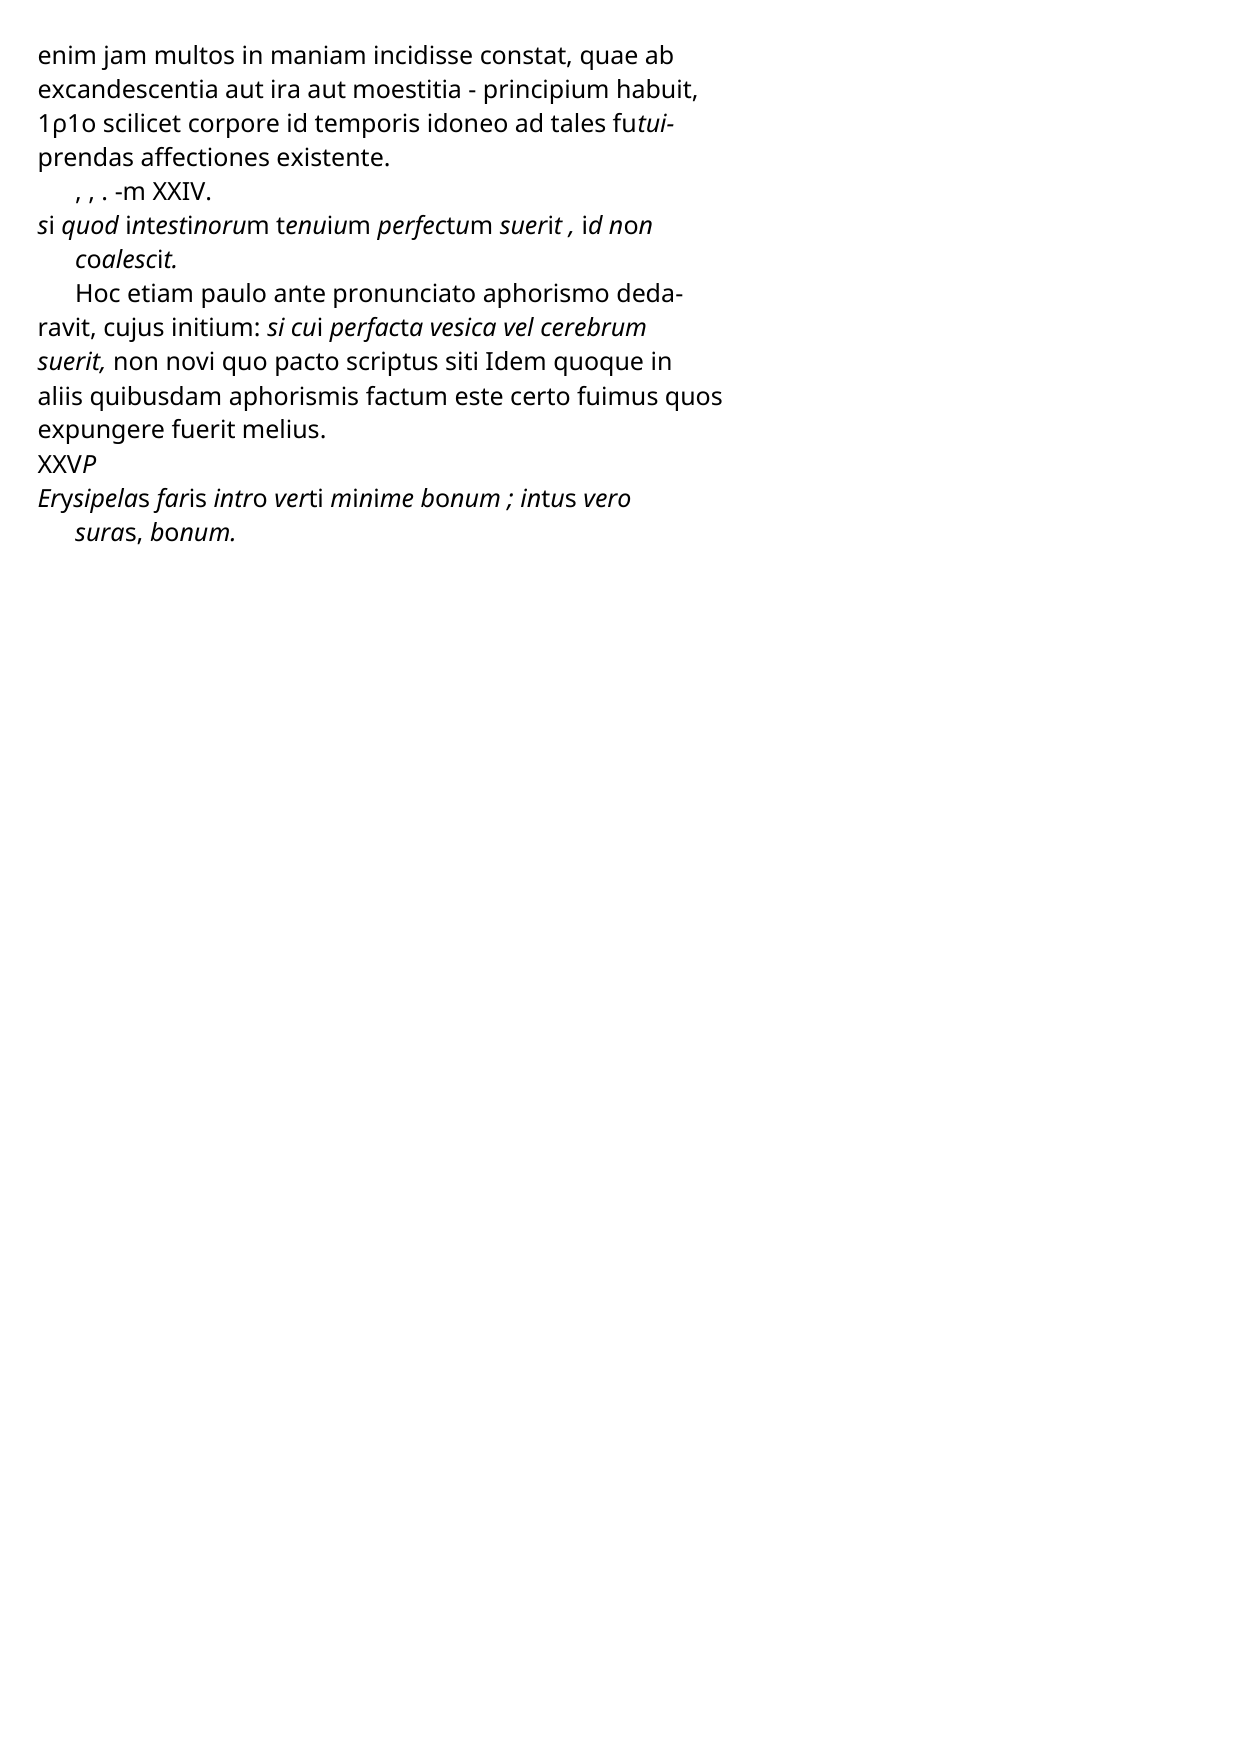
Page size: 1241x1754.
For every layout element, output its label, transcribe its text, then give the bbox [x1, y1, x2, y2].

text Hoc etiam paulo ante pronunciato aphorismo deda- ravit, cujus initium: si cui perfacta vesica vel cerebrum suerit, non novi quo pacto scriptus siti Idem quoque in aliis quibusdam aphorismis factum este certo fuimus quos expungere fuerit melius. [37, 276, 1203, 446]
text enim jam multos in maniam incidisse constat, quae ab excandescentia aut ira aut moestitia - principium habuit, 1ρ1ο scilicet corpore id temporis idoneo ad tales futui- prendas affectiones existente. [37, 37, 1203, 174]
text , , . -m XXIV. [37, 174, 1203, 208]
text XXVP [37, 446, 1203, 480]
text si quod intestinorum tenuium perfectum suerit , id non coalescit. [37, 208, 1203, 276]
text Erysipelas faris intro verti minime bonum ; intus vero suras, bonum. [37, 480, 1203, 548]
